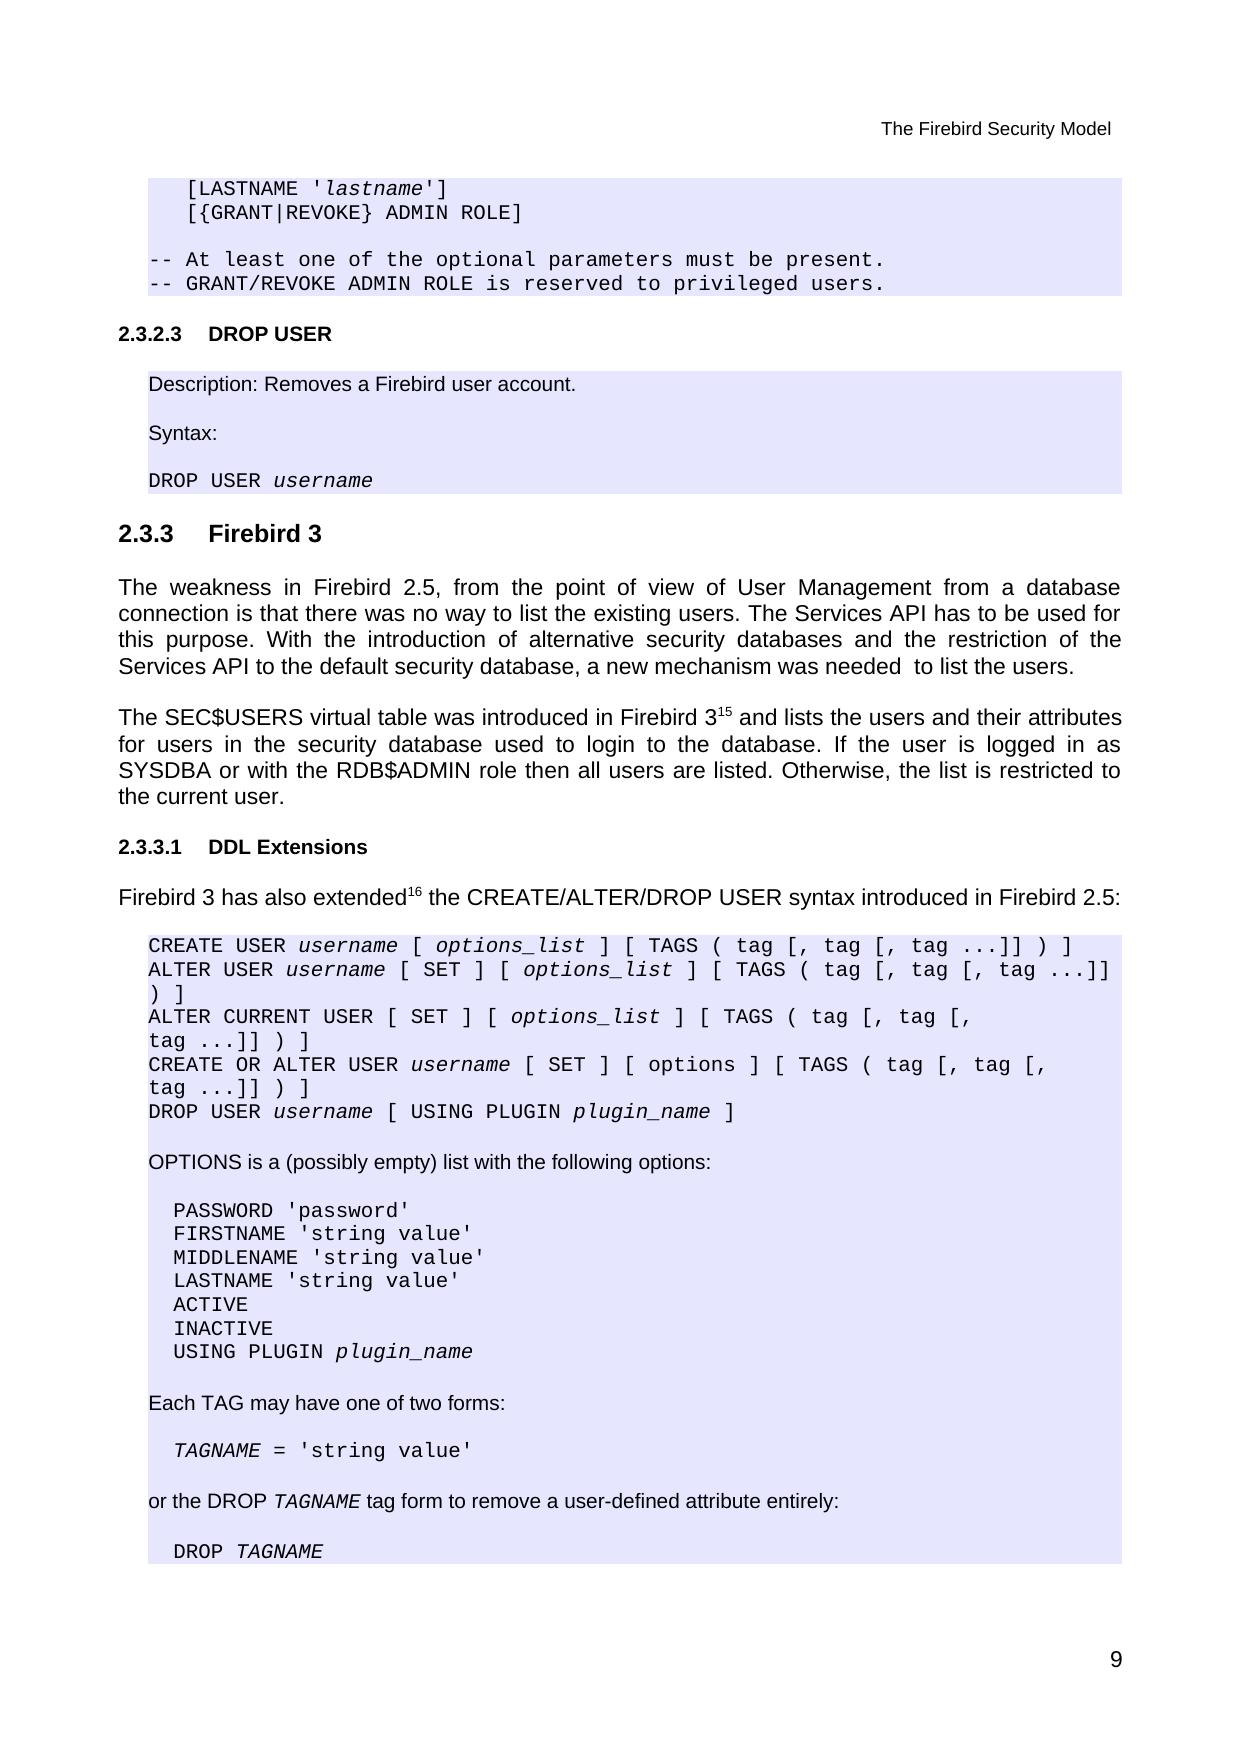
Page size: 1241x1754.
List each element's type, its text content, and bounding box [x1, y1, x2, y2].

text -- GRANT/REVOKE ADMIN ROLE is reserved to privileged users. [148, 273, 1122, 296]
text MIDDLENAME 'string value' [148, 1247, 1122, 1271]
subtitle Firebird 3 [118, 519, 1122, 548]
text INACTIVE [148, 1318, 1122, 1341]
text CREATE OR ALTER USER username [ SET ] [ options ] [ TAGS ( tag [, tag [, tag ...]] ) ] [148, 1054, 1122, 1101]
text USING PLUGIN plugin_name [148, 1341, 1122, 1365]
text Description: Removes a Firebird user account. [148, 371, 1122, 395]
text ALTER CURRENT USER [ SET ] [ options_list ] [ TAGS ( tag [, tag [, tag ...]] ) ] [148, 1006, 1122, 1054]
text OPTIONS is a (possibly empty) list with the following options: [148, 1150, 1122, 1174]
subtitle DROP USER [118, 322, 1122, 346]
text DROP USER username [ USING PLUGIN plugin_name ] [148, 1101, 1122, 1124]
text DROP USER username [148, 470, 1122, 494]
text The SEC$USERS virtual table was introduced in Firebird 3 and lists the users and their attributes for users in the security database used to login to the database. If the user is logged in as SYSDBA or with the RDB$ADMIN role then all users are listed. Otherwise, the list is restricted to the current user. [118, 704, 1122, 809]
text CREATE USER username [ options_list ] [ TAGS ( tag [, tag [, tag ...]] ) ] [148, 935, 1122, 959]
text Firebird 3 has also extended the CREATE/ALTER/DROP USER syntax introduced in Firebird 2.5: [118, 884, 1122, 910]
text -- At least one of the optional parameters must be present. [148, 249, 1122, 273]
text or the DROP TAGNAME tag form to remove a user-defined attribute entirely: [148, 1489, 1122, 1515]
subtitle DDL Extensions [118, 834, 1122, 858]
text LASTNAME 'string value' [148, 1271, 1122, 1294]
text Each TAG may have one of two forms: [148, 1391, 1122, 1414]
text ALTER USER username [ SET ] [ options_list ] [ TAGS ( tag [, tag [, tag ...]] ) ] [148, 959, 1122, 1006]
text TAGNAME = 'string value' [148, 1440, 1122, 1464]
text FIRSTNAME 'string value' [148, 1223, 1122, 1247]
text DROP TAGNAME [148, 1541, 1122, 1564]
text [LASTNAME 'lastname'] [148, 178, 1122, 202]
text PASSWORD 'password' [148, 1199, 1122, 1223]
text [{GRANT|REVOKE} ADMIN ROLE] [148, 202, 1122, 225]
text ACTIVE [148, 1294, 1122, 1318]
text Syntax: [148, 421, 1122, 445]
text The weakness in Firebird 2.5, from the point of view of User Management from a database connection is that there was no way to list the existing users. The Services API has to be used for this purpose. With the introduction of alternative security databases and the restriction of the Services API to the default security database, a new mechanism was needed to list the users. [118, 574, 1122, 679]
